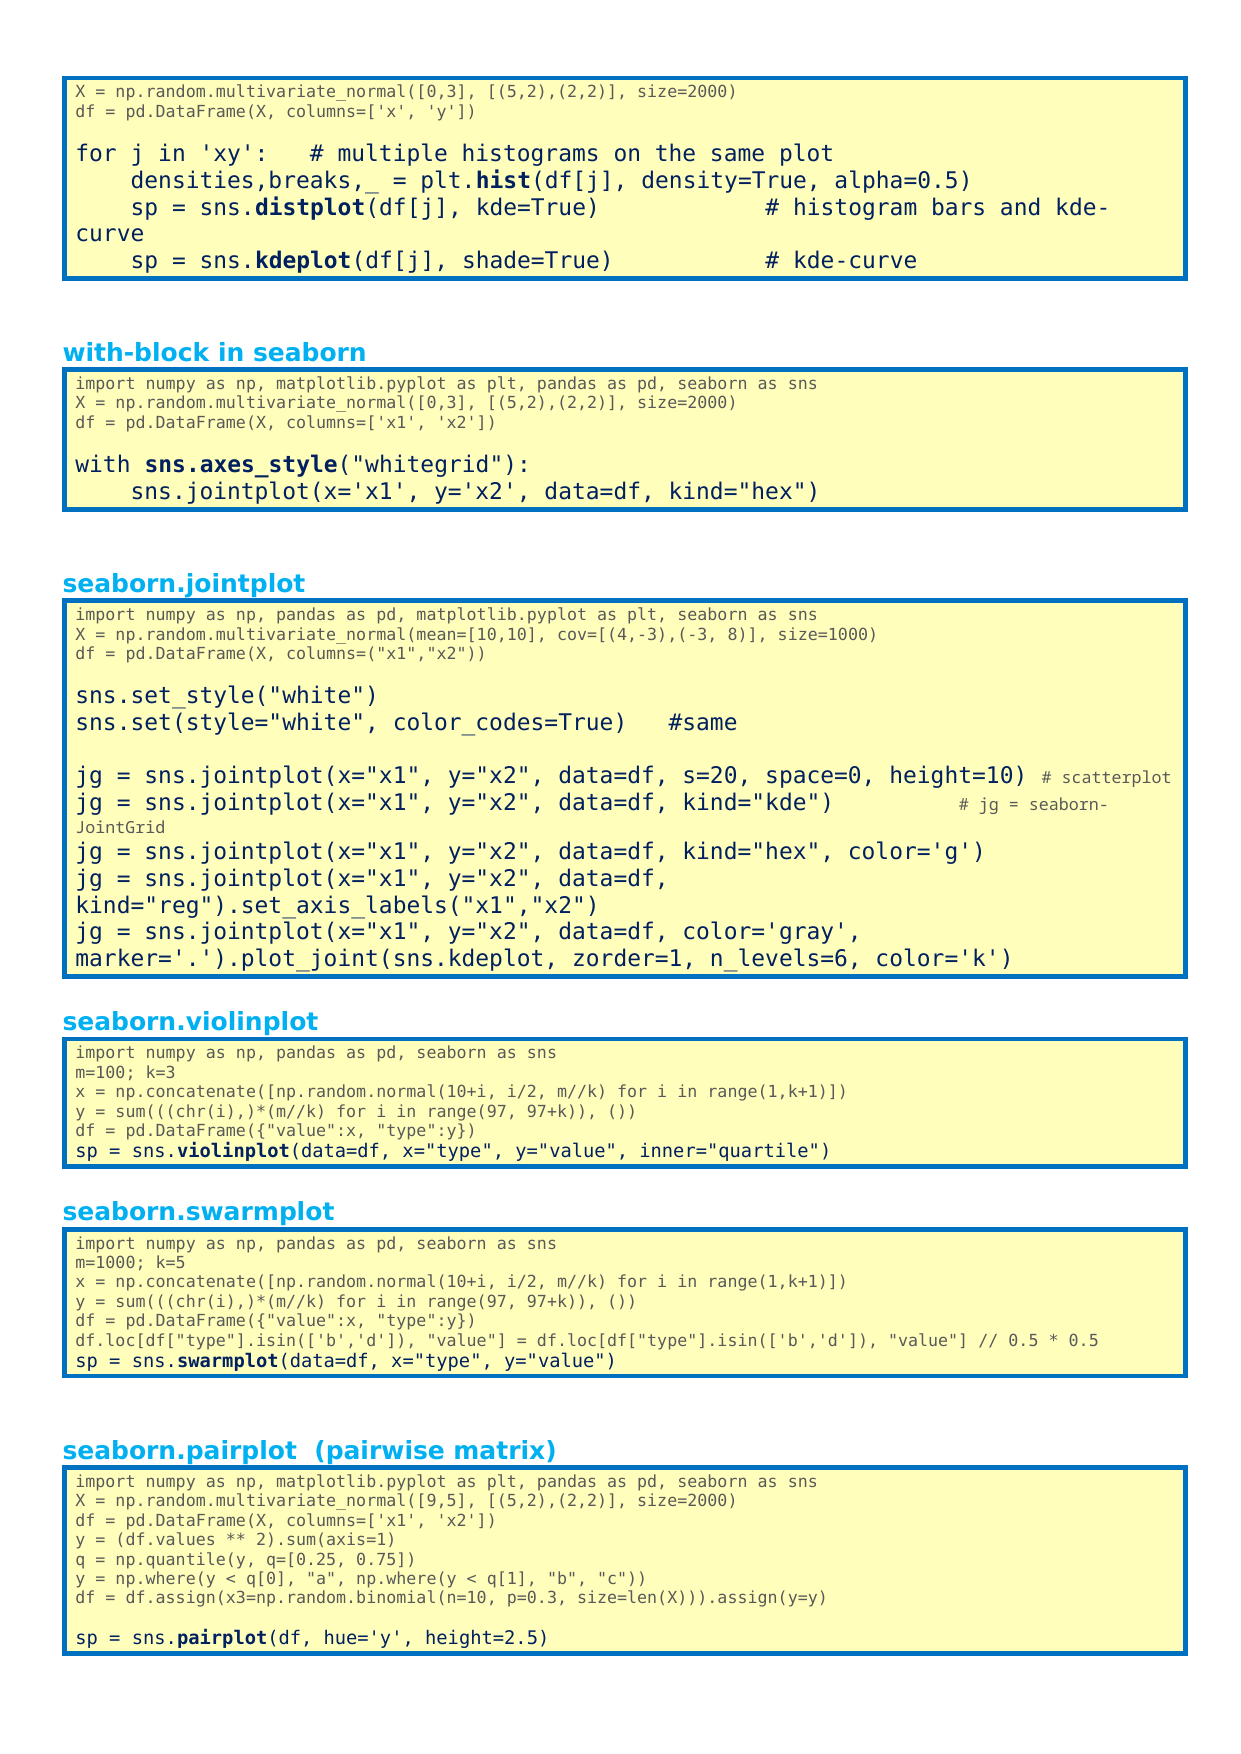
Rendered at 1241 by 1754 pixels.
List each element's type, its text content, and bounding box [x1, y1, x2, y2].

text y = sum(((chr(i),)*(m//k) for i in range(97, 97+k)), ()) [67, 1285, 1183, 1304]
text df = pd.DataFrame(X, columns=['x1', 'x2']) [67, 406, 1183, 425]
text x = np.concatenate([np.random.normal(10+i, i/2, m//k) for i in range(1,k+1)]) [67, 1075, 1183, 1095]
text import numpy as np, pandas as pd, seaborn as sns [67, 1041, 1183, 1056]
text df = pd.DataFrame({"value":x, "type":y}) [67, 1114, 1183, 1133]
text with sns.axes_style("whitegrid"): [67, 445, 1183, 471]
text jg = sns.jointplot(x="x1", y="x2", data=df, kind="hex", color='g') [67, 832, 1183, 858]
text y = np.where(y < q[0], "a", np.where(y < q[1], "b", "c")) [67, 1562, 1183, 1581]
text df = pd.DataFrame(X, columns=['x', 'y']) [67, 95, 1183, 114]
title seaborn.violinplot [62, 1007, 1188, 1037]
text df = pd.DataFrame(X, columns=['x1', 'x2']) [67, 1504, 1183, 1523]
text X = np.random.multivariate_normal([0,3], [(5,2),(2,2)], size=2000) [67, 80, 1183, 95]
text sp = sns.swarmplot(data=df, x="type", y="value") [67, 1343, 1183, 1374]
title seaborn.swarmplot [62, 1198, 1188, 1227]
title seaborn.pairplot (pairwise matrix) [62, 1436, 1188, 1465]
text m=1000; k=5 [67, 1246, 1183, 1266]
text for j in 'xy': # multiple histograms on the same plot [67, 134, 1183, 160]
text sp = sns.distplot(df[j], kde=True) # histogram bars and kde-curve [67, 187, 1183, 240]
text jg = sns.jointplot(x="x1", y="x2", data=df, kind="kde") # jg = seaborn-JointGrid [67, 782, 1183, 832]
text import numpy as np, pandas as pd, seaborn as sns [67, 1232, 1183, 1246]
text sp = sns.violinplot(data=df, x="type", y="value", inner="quartile") [67, 1133, 1183, 1164]
text import numpy as np, matplotlib.pyplot as plt, pandas as pd, seaborn as sns [67, 1470, 1183, 1484]
text m=100; k=3 [67, 1056, 1183, 1075]
text df = pd.DataFrame(X, columns=("x1","x2")) [67, 637, 1183, 656]
text import numpy as np, pandas as pd, matplotlib.pyplot as plt, seaborn as sns [67, 603, 1183, 618]
text sns.set_style("white") [67, 676, 1183, 702]
text df.loc[df["type"].isin(['b','d']), "value"] = df.loc[df["type"].isin(['b','d']), "value"] // 0.5 * 0.5 [67, 1324, 1183, 1343]
text X = np.random.multivariate_normal(mean=[10,10], cov=[(4,-3),(-3, 8)], size=1000) [67, 618, 1183, 637]
text sp = sns.pairplot(df, hue='y', height=2.5) [67, 1620, 1183, 1651]
text sns.jointplot(x='x1', y='x2', data=df, kind="hex") [67, 471, 1183, 507]
text X = np.random.multivariate_normal([9,5], [(5,2),(2,2)], size=2000) [67, 1484, 1183, 1504]
title with-block in seaborn [62, 338, 1188, 367]
text jg = sns.jointplot(x="x1", y="x2", data=df, s=20, space=0, height=10) # scatterplot [67, 756, 1183, 782]
text X = np.random.multivariate_normal([0,3], [(5,2),(2,2)], size=2000) [67, 387, 1183, 406]
text y = sum(((chr(i),)*(m//k) for i in range(97, 97+k)), ()) [67, 1095, 1183, 1114]
text jg = sns.jointplot(x="x1", y="x2", data=df, kind="reg").set_axis_labels("x1","x2") [67, 858, 1183, 912]
text sns.set(style="white", color_codes=True) #same [67, 702, 1183, 729]
text df = pd.DataFrame({"value":x, "type":y}) [67, 1304, 1183, 1324]
text x = np.concatenate([np.random.normal(10+i, i/2, m//k) for i in range(1,k+1)]) [67, 1266, 1183, 1285]
text q = np.quantile(y, q=[0.25, 0.75]) [67, 1543, 1183, 1562]
text sp = sns.kdeplot(df[j], shade=True) # kde-curve [67, 240, 1183, 276]
text jg = sns.jointplot(x="x1", y="x2", data=df, color='gray', marker='.').plot_joint(sns.kdeplot, zorder=1, n_levels=6, color='k') [67, 912, 1183, 974]
text y = (df.values ** 2).sum(axis=1) [67, 1523, 1183, 1543]
text import numpy as np, matplotlib.pyplot as plt, pandas as pd, seaborn as sns [67, 372, 1183, 387]
text df = df.assign(x3=np.random.binomial(n=10, p=0.3, size=len(X))).assign(y=y) [67, 1581, 1183, 1601]
title seaborn.jointplot [62, 569, 1188, 598]
text densities,breaks,_ = plt.hist(df[j], density=True, alpha=0.5) [67, 160, 1183, 187]
